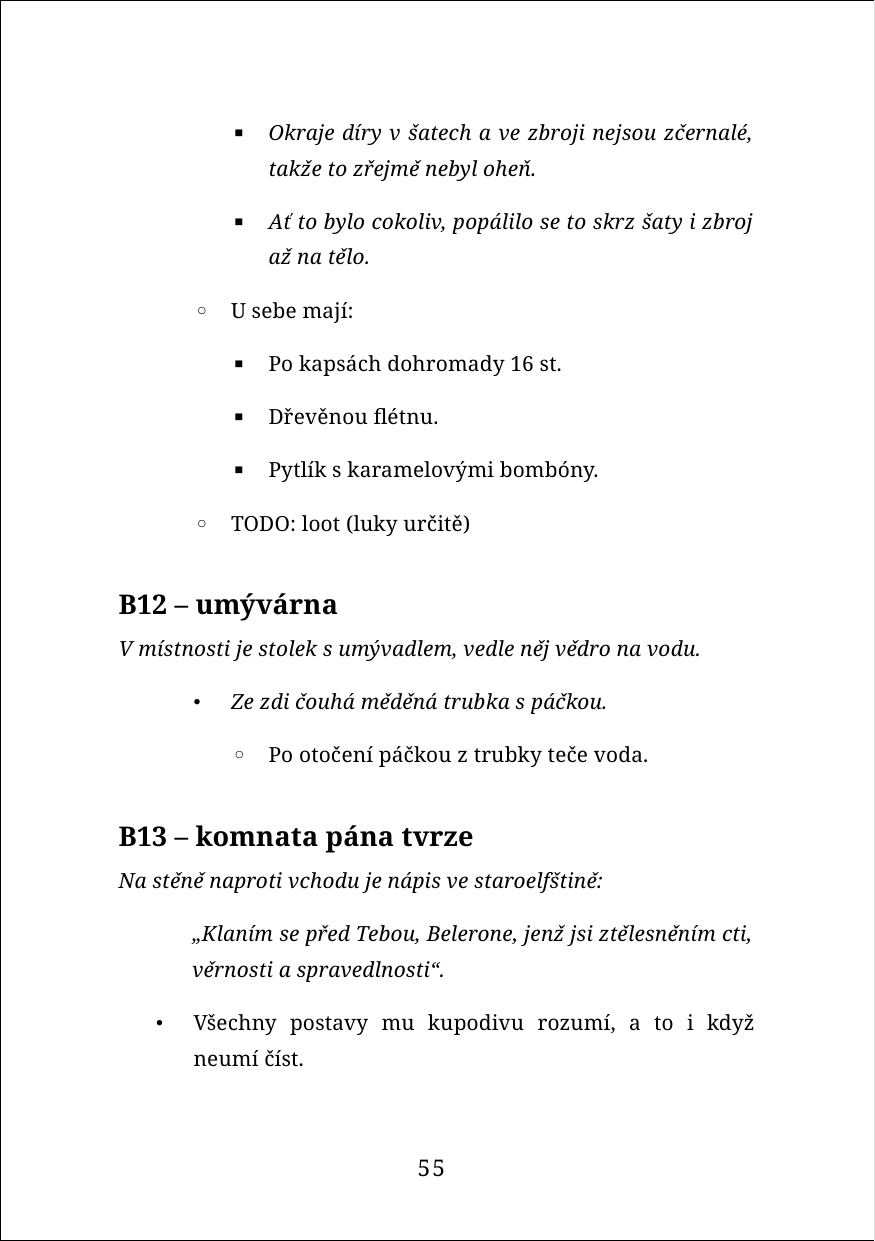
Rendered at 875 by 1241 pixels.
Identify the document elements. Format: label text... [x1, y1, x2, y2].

list Ze zdi čouhá měděná trubka s páčkou. [193, 687, 756, 716]
list Po otočení páčkou z trubky teče voda. [231, 741, 756, 769]
subtitle B12 – umývárna [118, 586, 756, 622]
list TODO: loot (luky určitě) [193, 509, 756, 537]
list Okraje díry v šatech a ve zbroji nejsou zčernalé, takže to zřejmě nebyl oheň. [231, 118, 756, 182]
text V místnosti je stolek s umývadlem, vedle něj vědro na vodu. [118, 634, 756, 663]
text Na stěně naproti vchodu je nápis ve staroelfštině: [118, 866, 756, 894]
text „Klaním se před Tebou, Belerone, jenž jsi ztělesněním cti, věrnosti a spravedlnosti“. [192, 919, 756, 983]
list Dřevěnou flétnu. [231, 402, 756, 431]
list U sebe mají: [193, 296, 756, 324]
list Po kapsách dohromady 16 st. [231, 349, 756, 377]
subtitle B13 – komnata pána tvrze [118, 817, 756, 854]
list Všechny postavy mu kupodivu rozumí, a to i když neumí číst. [156, 1008, 756, 1072]
list Ať to bylo cokoliv, popálilo se to skrz šaty i zbroj až na tělo. [231, 207, 756, 271]
list Pytlík s karamelovými bombóny. [231, 455, 756, 484]
